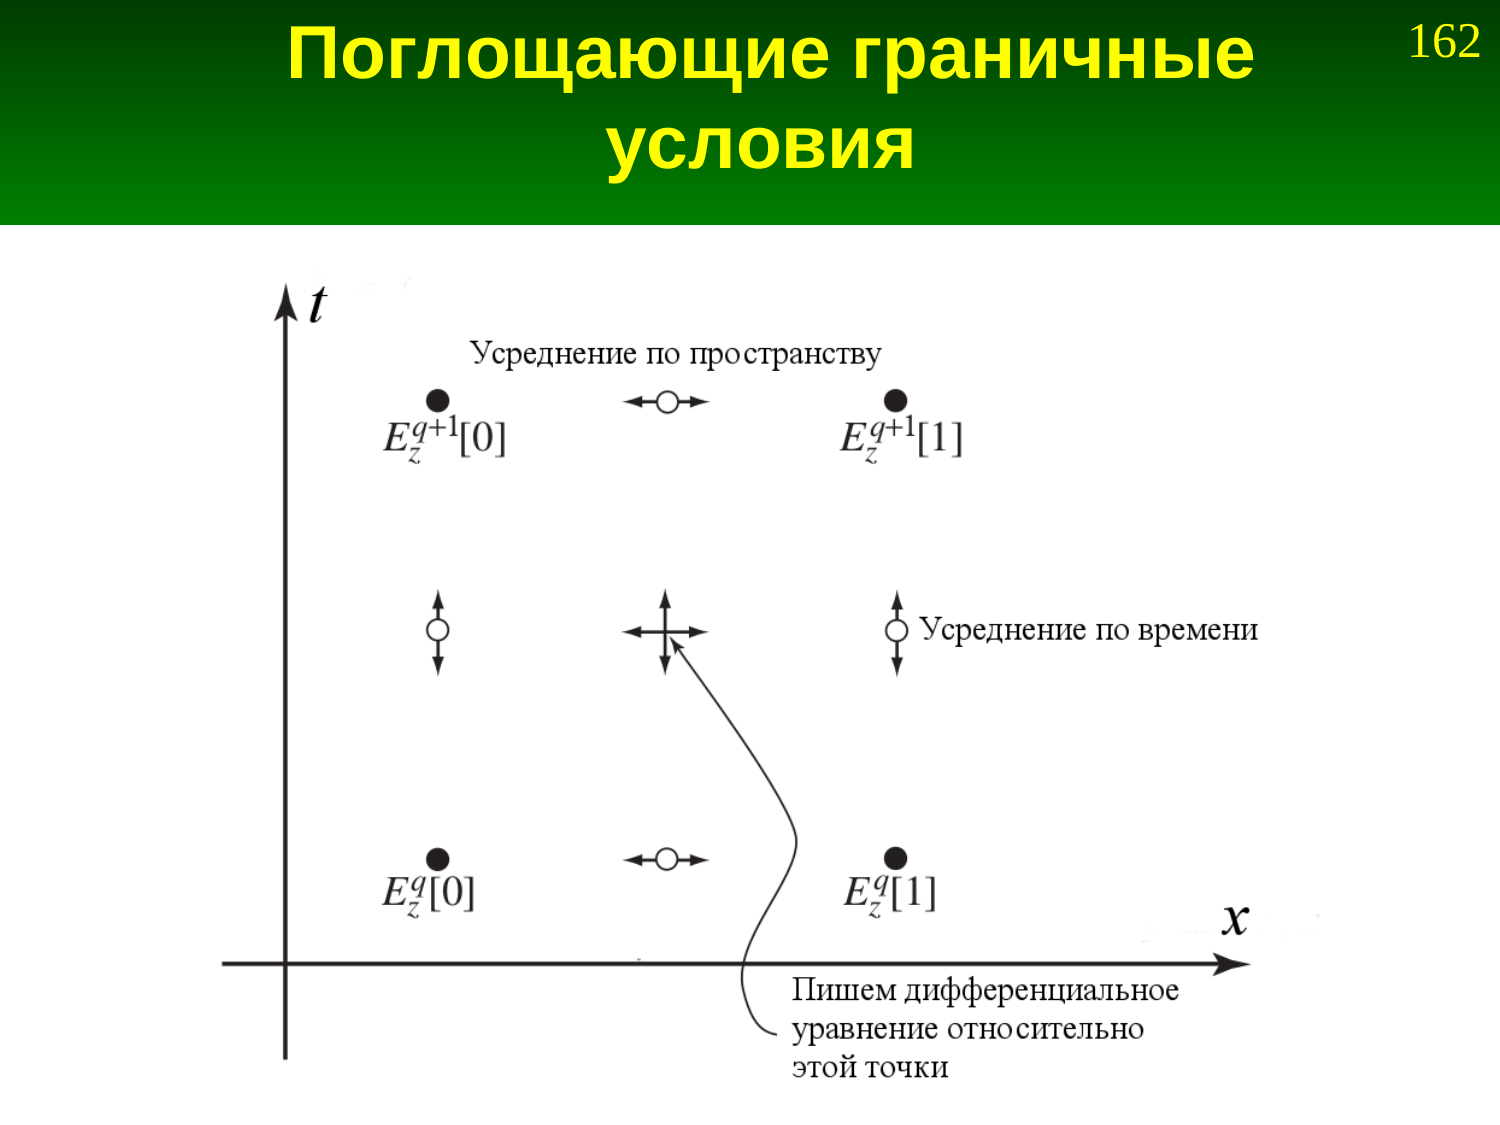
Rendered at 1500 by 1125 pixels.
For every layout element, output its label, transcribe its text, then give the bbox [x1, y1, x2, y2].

picture [177, 242, 1335, 1087]
title Поглощающие граничные условия [123, 0, 1399, 192]
